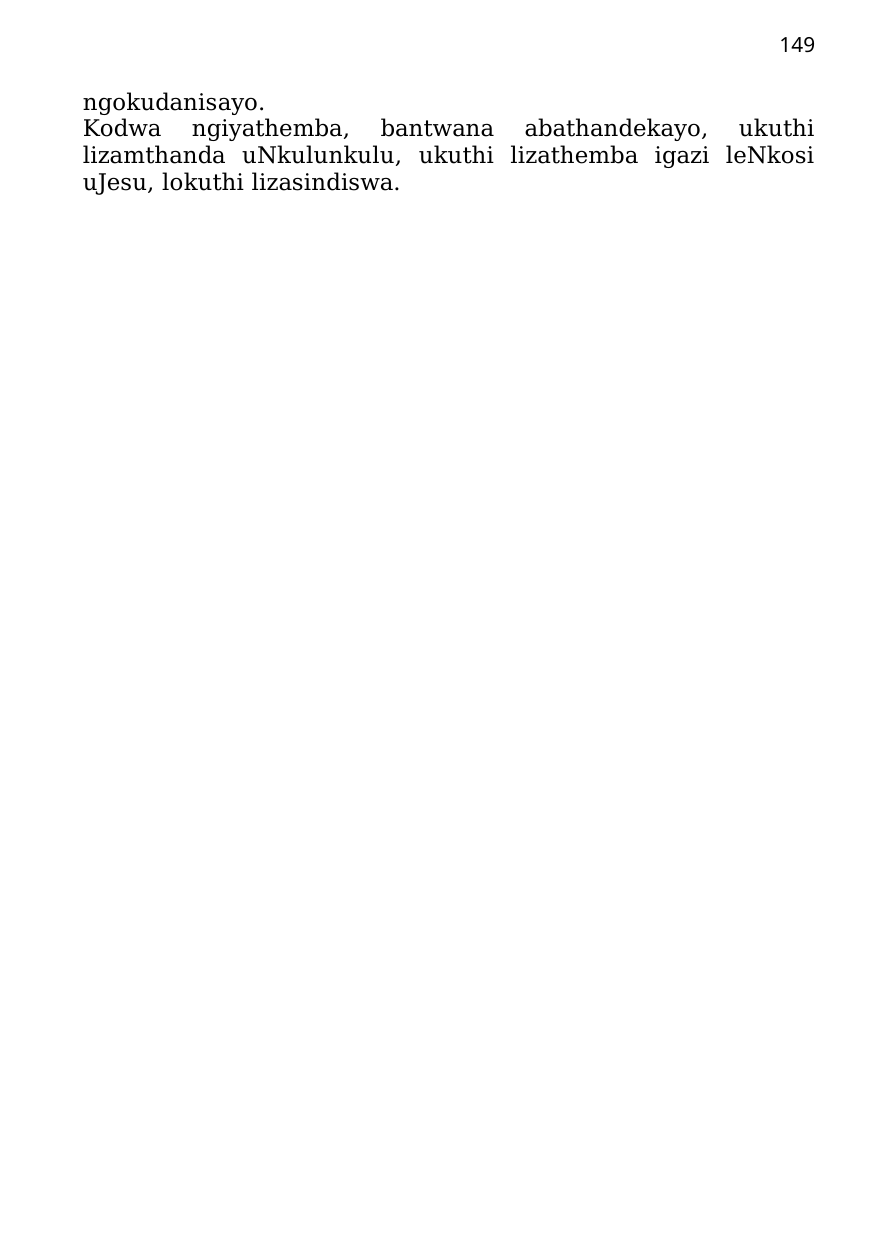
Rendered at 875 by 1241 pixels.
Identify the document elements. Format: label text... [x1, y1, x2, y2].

text Kodwa ngiyathemba, bantwana abathandekayo, ukuthi lizamthanda uNkulunkulu, ukuthi lizathemba igazi leNkosi uJesu, lokuthi lizasindiswa. [83, 115, 815, 196]
text ngokudanisayo. [83, 88, 815, 115]
